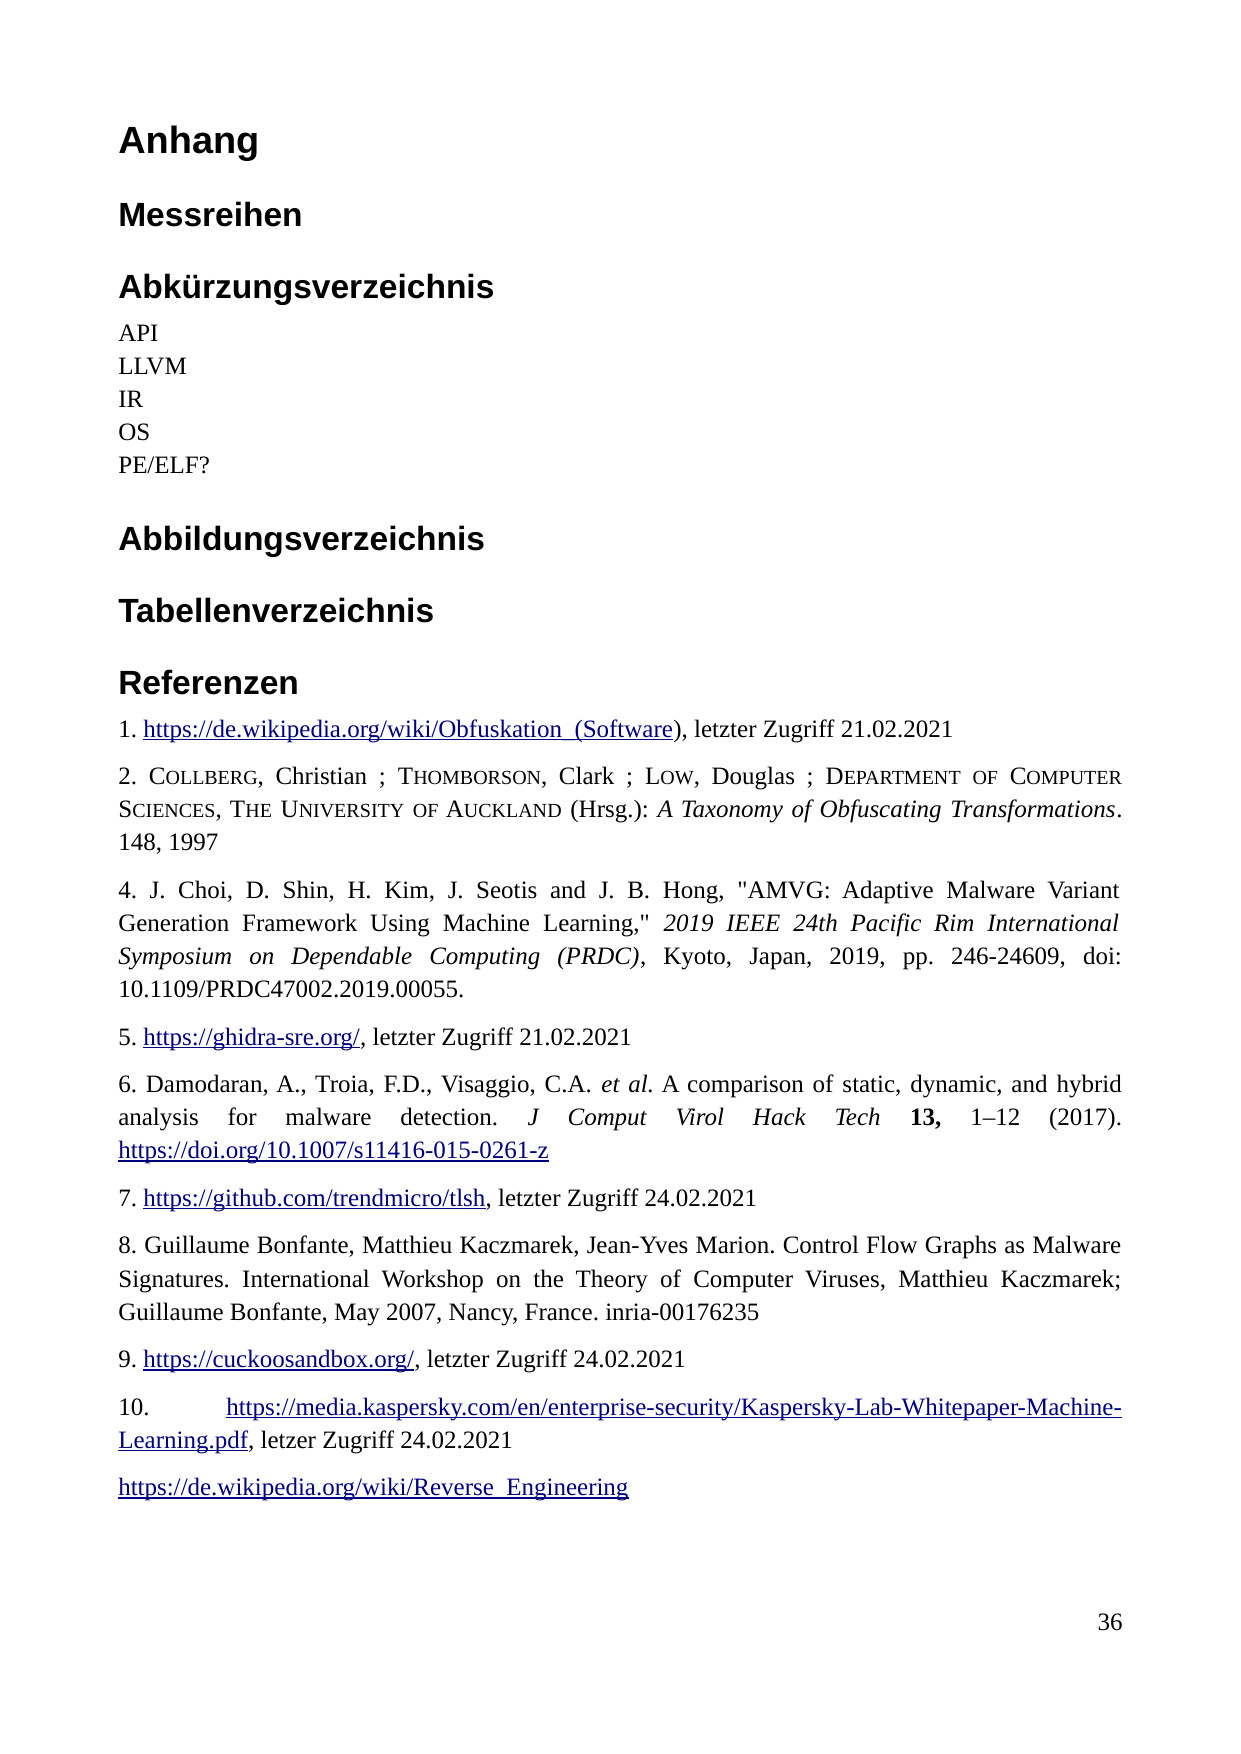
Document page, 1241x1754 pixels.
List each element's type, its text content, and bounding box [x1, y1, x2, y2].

text API LLVM IR OS PE/ELF? [118, 318, 1122, 479]
text 4. J. Choi, D. Shin, H. Kim, J. Seotis and J. B. Hong, "AMVG: Adaptive Malware Variant Generation Framework Using Machine Learning," 2019 IEEE 24th Pacific Rim International Symposium on Dependable Computing (PRDC), Kyoto, Japan, 2019, pp. 246-24609, doi: 10.1109/PRDC47002.2019.00055. [118, 875, 1122, 1003]
subtitle Abkürzungsverzeichnis [118, 267, 1122, 306]
text 9. https://cuckoosandbox.org/, letzter Zugriff 24.02.2021 [118, 1344, 1122, 1373]
text 8. Guillaume Bonfante, Matthieu Kaczmarek, Jean-Yves Marion. Control Flow Graphs as Malware Signatures. International Workshop on the Theory of Computer Viruses, Matthieu Kaczmarek; Guillaume Bonfante, May 2007, Nancy, France. inria-00176235 [118, 1231, 1122, 1325]
text https://de.wikipedia.org/wiki/Reverse_Engineering [118, 1472, 1122, 1501]
text 5. https://ghidra-sre.org/, letzter Zugriff 21.02.2021 [118, 1022, 1122, 1051]
subtitle Messreihen [118, 195, 1122, 234]
text 6. Damodaran, A., Troia, F.D., Visaggio, C.A. et al. A comparison of static, dynamic, and hybrid analysis for malware detection. J Comput Virol Hack Tech 13, 1–12 (2017). https://doi.org/10.1007/s11416-015-0261-z [118, 1069, 1122, 1164]
text 10. https://media.kaspersky.com/en/enterprise-security/Kaspersky-Lab-Whitepaper-Machine-Learning.pdf, letzer Zugriff 24.02.2021 [118, 1392, 1122, 1454]
subtitle Tabellenverzeichnis [118, 591, 1122, 629]
text 1. https://de.wikipedia.org/wiki/Obfuskation_(Software), letzter Zugriff 21.02.2021 [118, 714, 1122, 743]
subtitle Abbildungsverzeichnis [118, 519, 1122, 557]
subtitle Anhang [118, 118, 1122, 162]
subtitle Referenzen [118, 663, 1122, 701]
text 7. https://github.com/trendmicro/tlsh, letzter Zugriff 24.02.2021 [118, 1183, 1122, 1212]
text 2. Collberg, Christian ; Thomborson, Clark ; Low, Douglas ; Department of Computer Sciences, The University of Auckland (Hrsg.): A Taxonomy of Obfuscating Transformations. 148, 1997 [118, 761, 1122, 856]
